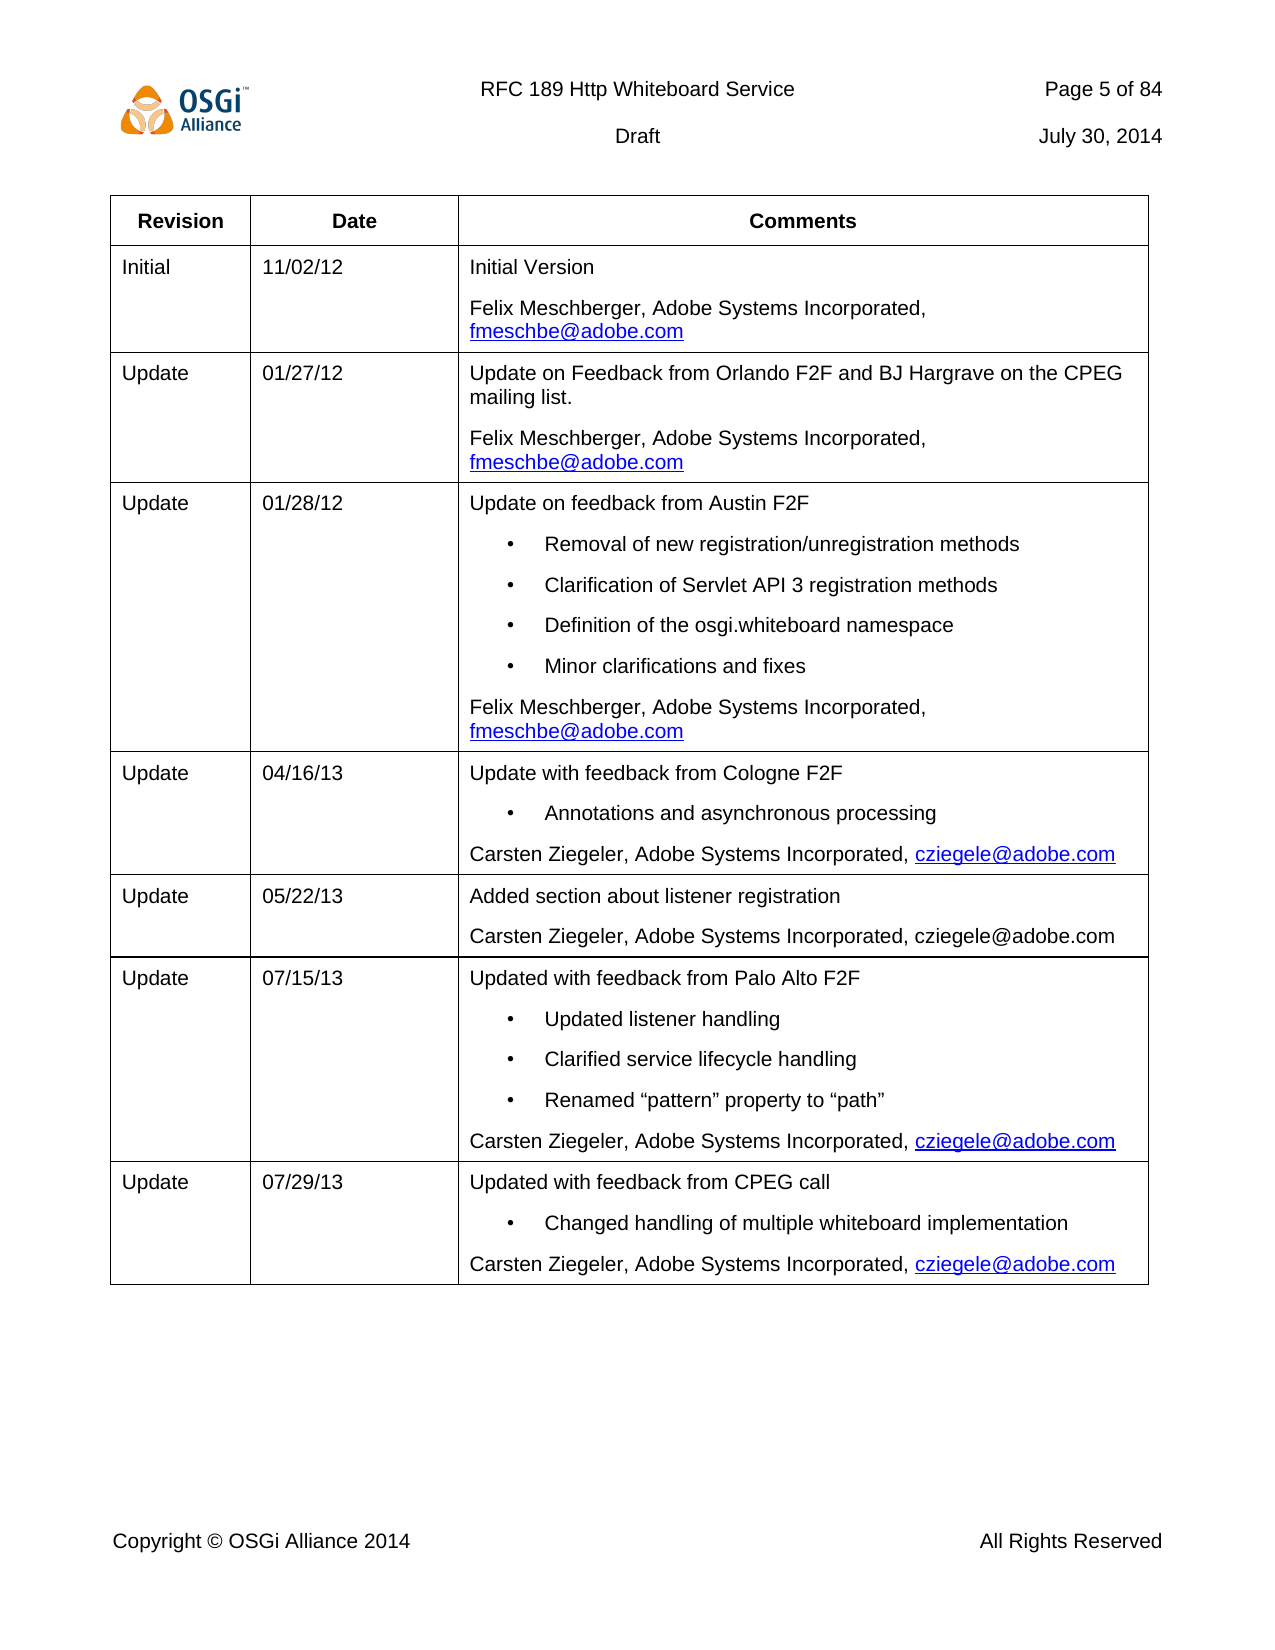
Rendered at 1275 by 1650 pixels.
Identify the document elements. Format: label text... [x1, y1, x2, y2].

table_cell Update with feedback from Cologne F2F Annotations and asynchronous processing Carsten Ziegeler, Adobe Systems Incorporated, cziegele@adobe.com [459, 752, 1148, 874]
table_cell 15.07.13 [251, 958, 458, 1161]
table_cell Update [111, 483, 250, 751]
table_cell 29.07.13 [251, 1162, 458, 1284]
table_cell Updated with feedback from CPEG call Changed handling of multiple whiteboard implementation Carsten Ziegeler, Adobe Systems Incorporated, cziegele@adobe.com [459, 1162, 1148, 1284]
table_cell Update [111, 1162, 250, 1284]
table_header Date [251, 196, 458, 245]
table_cell Updated with feedback from Palo Alto F2F Updated listener handling Clarified service lifecycle handling Renamed “pattern” property to “path” Carsten Ziegeler, Adobe Systems Incorporated, cziegele@adobe.com [459, 958, 1148, 1161]
table_header Revision [111, 196, 250, 245]
table_cell Update [111, 353, 250, 482]
table_cell 27.01.12 [251, 353, 458, 482]
table_cell 28.01.12 [251, 483, 458, 751]
table_cell 02.11.12 [251, 246, 458, 352]
table_cell Initial [111, 246, 250, 352]
table_cell 16.04.13 [251, 752, 458, 874]
table_cell 22.05.13 [251, 875, 458, 956]
table_header Comments [459, 196, 1148, 245]
table_cell Added section about listener registration Carsten Ziegeler, Adobe Systems Incorporated, cziegele@adobe.com [459, 875, 1148, 956]
table_cell Update [111, 958, 250, 1161]
table_cell Update [111, 875, 250, 956]
table_cell Update [111, 752, 250, 874]
table_cell Initial Version Felix Meschberger, Adobe Systems Incorporated, fmeschbe@adobe.com [459, 246, 1148, 352]
picture [113, 78, 257, 142]
table_cell Update on feedback from Austin F2F Removal of new registration/unregistration methods Clarification of Servlet API 3 registration methods Definition of the osgi.whiteboard namespace Minor clarifications and fixes Felix Meschberger, Adobe Systems Incorporated, fmeschbe@adobe.com [459, 483, 1148, 751]
table_cell Update on Feedback from Orlando F2F and BJ Hargrave on the CPEG mailing list. Felix Meschberger, Adobe Systems Incorporated, fmeschbe@adobe.com [459, 353, 1148, 482]
